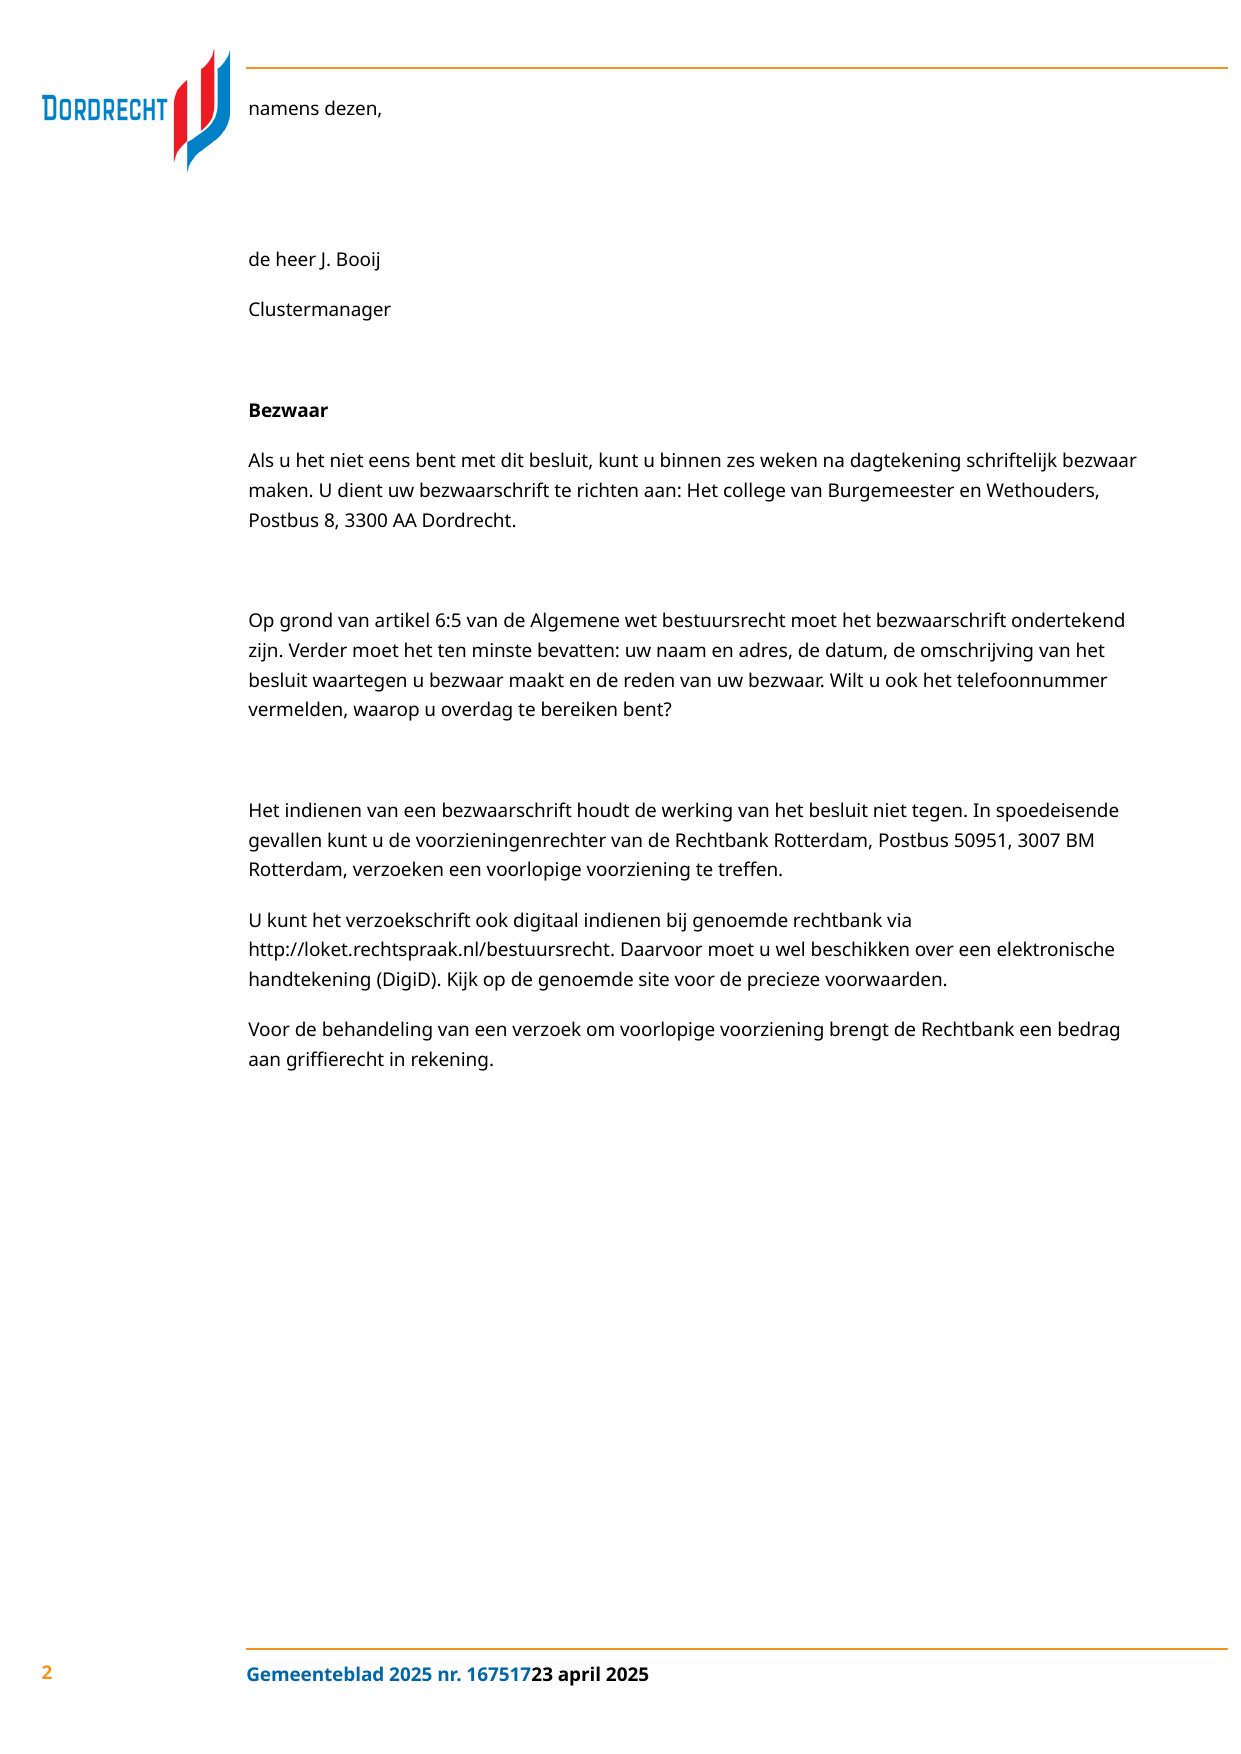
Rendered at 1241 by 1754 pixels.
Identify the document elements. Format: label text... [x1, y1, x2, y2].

text Bezwaar [248, 397, 1152, 423]
text Het indienen van een bezwaarschrift houdt de werking van het besluit niet tegen. In spoedeisende gevallen kunt u de voorzieningenrechter van de Rechtbank Rotterdam, Postbus 50951, 3007 BM Rotterdam, verzoeken een voorlopige voorziening te treffen. [248, 797, 1152, 882]
text Als u het niet eens bent met dit besluit, kunt u binnen zes weken na dagtekening schriftelijk bezwaar maken. U dient uw bezwaarschrift te richten aan: Het college van Burgemeester en Wethouders, Postbus 8, 3300 AA Dordrecht. [248, 448, 1152, 533]
text de heer J. Booij [248, 246, 1152, 272]
picture [41, 47, 231, 172]
text Clustermanager [248, 296, 1152, 322]
text U kunt het verzoekschrift ook digitaal indienen bij genoemde rechtbank via http://loket.rechtspraak.nl/bestuursrecht. Daarvoor moet u wel beschikken over een elektronische handtekening (DigiD). Kijk op de genoemde site voor de precieze voorwaarden. [248, 907, 1152, 992]
text namens dezen, [248, 95, 1152, 121]
text Voor de behandeling van een verzoek om voorlopige voorziening brengt de Rechtbank een bedrag aan griffierecht in rekening. [248, 1016, 1152, 1072]
text Op grond van artikel 6:5 van de Algemene wet bestuursrecht moet het bezwaarschrift ondertekend zijn. Verder moet het ten minste bevatten: uw naam en adres, de datum, de omschrijving van het besluit waartegen u bezwaar maakt en de reden van uw bezwaar. Wilt u ook het telefoonnummer vermelden, waarop u overdag te bereiken bent? [248, 608, 1152, 722]
